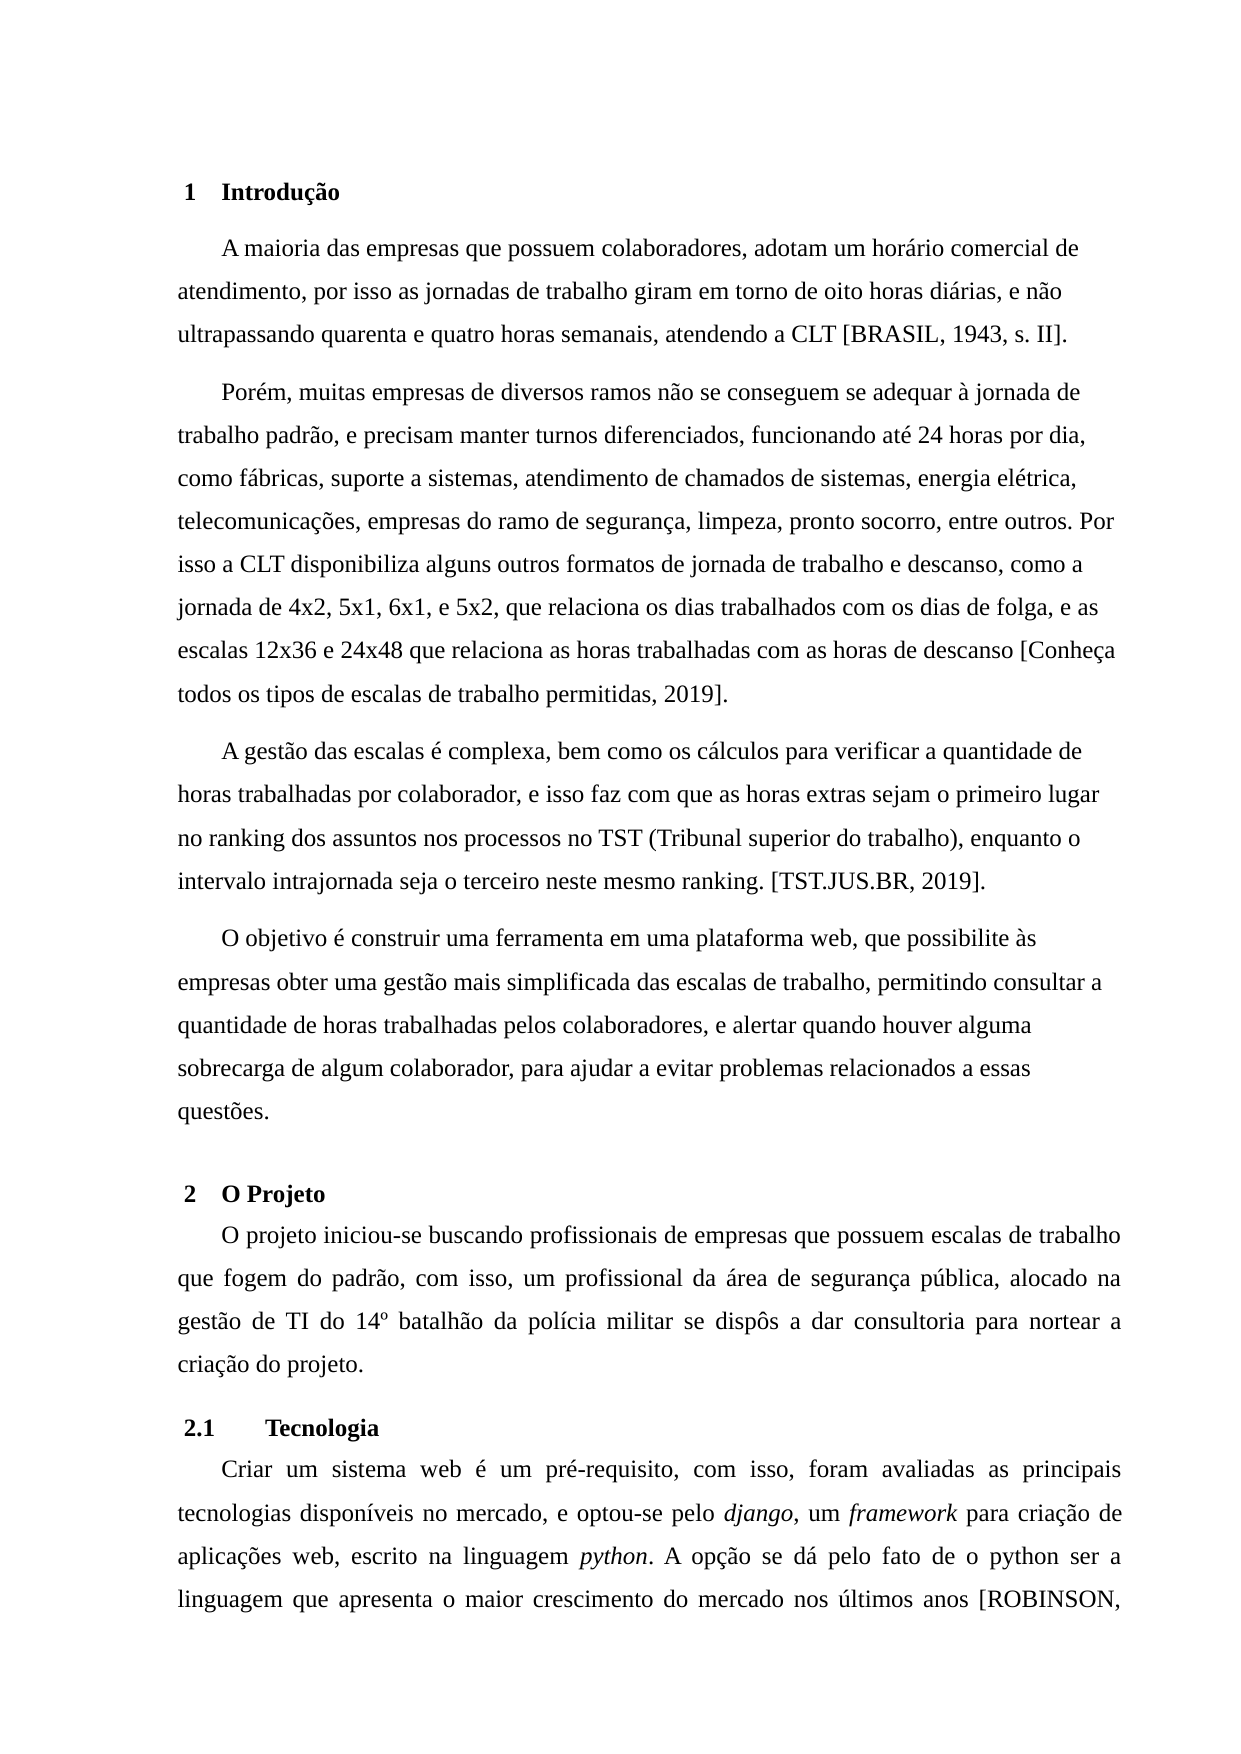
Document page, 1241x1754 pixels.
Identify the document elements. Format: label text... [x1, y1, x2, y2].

text Porém, muitas empresas de diversos ramos não se conseguem se adequar à jornada de trabalho padrão, e precisam manter turnos diferenciados, funcionando até 24 horas por dia, como fábricas, suporte a sistemas, atendimento de chamados de sistemas, energia elétrica, telecomunicações, empresas do ramo de segurança, limpeza, pronto socorro, entre outros. Por isso a CLT disponibiliza alguns outros formatos de jornada de trabalho e descanso, como a jornada de 4x2, 5x1, 6x1, e 5x2, que relaciona os dias trabalhados com os dias de folga, e as escalas 12x36 e 24x48 que relaciona as horas trabalhadas com as horas de descanso [Conheça todos os tipos de escalas de trabalho permitidas, 2019]. [177, 377, 1122, 707]
text O objetivo é construir uma ferramenta em uma plataforma web, que possibilite às empresas obter uma gestão mais simplificada das escalas de trabalho, permitindo consultar a quantidade de horas trabalhadas pelos colaboradores, e alertar quando houver alguma sobrecarga de algum colaborador, para ajudar a evitar problemas relacionados a essas questões. [177, 923, 1122, 1125]
subtitle O Projeto [177, 1179, 1122, 1207]
text O projeto iniciou-se buscando profissionais de empresas que possuem escalas de trabalho que fogem do padrão, com isso, um profissional da área de segurança pública, alocado na gestão de TI do 14º batalhão da polícia militar se dispôs a dar consultoria para nortear a criação do projeto. [177, 1220, 1122, 1378]
text A maioria das empresas que possuem colaboradores, adotam um horário comercial de atendimento, por isso as jornadas de trabalho giram em torno de oito horas diárias, e não ultrapassando quarenta e quatro horas semanais, atendendo a CLT [BRASIL, 1943, s. II]. [177, 233, 1122, 348]
text Criar um sistema web é um pré-requisito, com isso, foram avaliadas as principais tecnologias disponíveis no mercado, e optou-se pelo django, um framework para criação de aplicações web, escrito na linguagem python. A opção se dá pelo fato de o python ser a linguagem que apresenta o maior crescimento do mercado nos últimos anos [ROBINSON, [177, 1454, 1122, 1613]
subtitle Tecnologia [177, 1413, 1122, 1442]
text A gestão das escalas é complexa, bem como os cálculos para verificar a quantidade de horas trabalhadas por colaborador, e isso faz com que as horas extras sejam o primeiro lugar no ranking dos assuntos nos processos no TST (Tribunal superior do trabalho), enquanto o intervalo intrajornada seja o terceiro neste mesmo ranking. [TST.JUS.BR, 2019]. [177, 736, 1122, 894]
subtitle Introdução [177, 177, 1122, 206]
